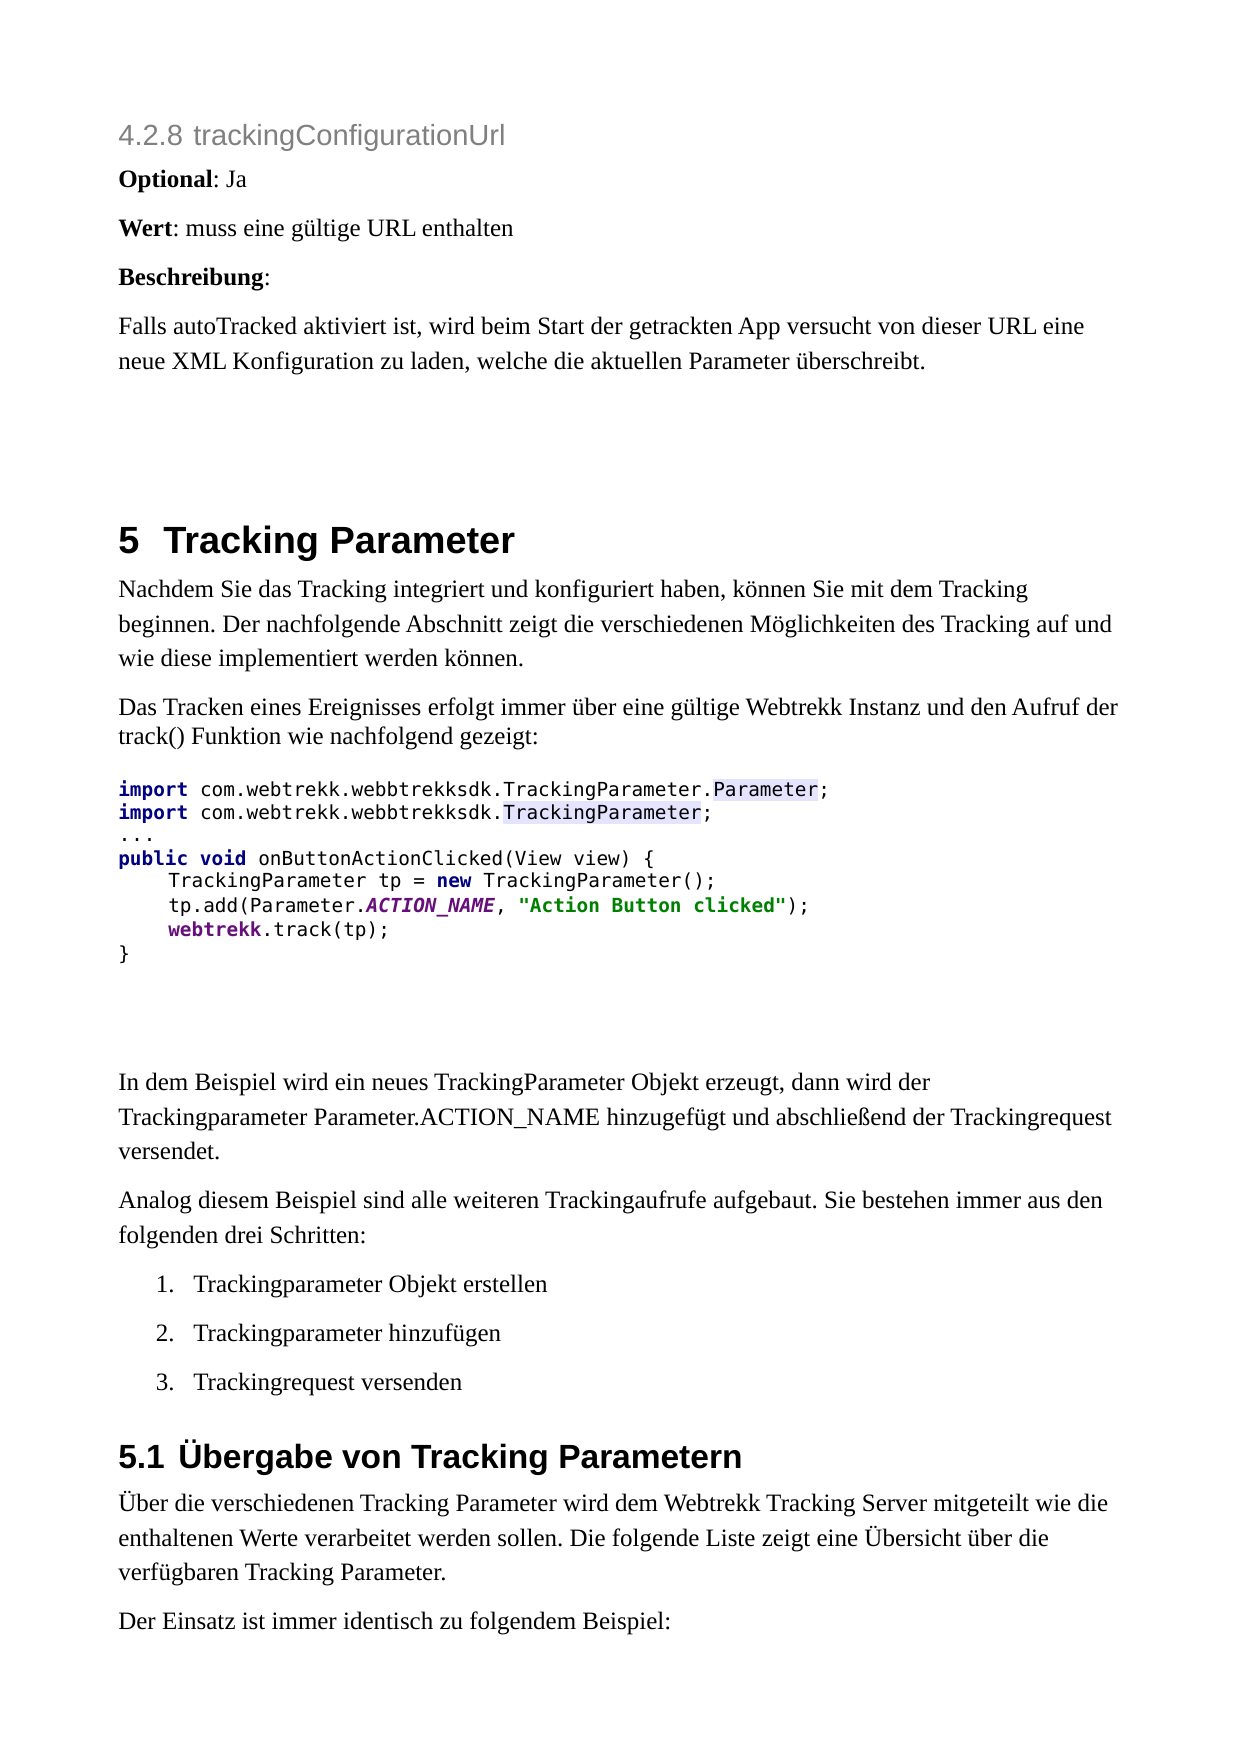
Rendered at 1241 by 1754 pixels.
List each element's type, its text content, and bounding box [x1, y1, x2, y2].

text Nachdem Sie das Tracking integriert und konfiguriert haben, können Sie mit dem Tracking beginnen. Der nachfolgende Abschnitt zeigt die verschiedenen Möglichkeiten des Tracking auf und wie diese implementiert werden können. [118, 574, 1122, 672]
text import com.webtrekk.webbtrekksdk.TrackingParameter; [118, 801, 1122, 824]
text } [118, 943, 1122, 965]
text Wert: muss eine gültige URL enthalten [118, 213, 1122, 242]
list Trackingparameter hinzufügen [156, 1318, 1122, 1347]
text Beschreibung: [118, 262, 1122, 291]
text tp.add(Parameter.ACTION_NAME, "Action Button clicked"); [118, 894, 1122, 918]
text TrackingParameter tp = new TrackingParameter(); [118, 870, 1122, 894]
text import com.webtrekk.webbtrekksdk.TrackingParameter.Parameter; [118, 778, 1122, 801]
subtitle Übergabe von Tracking Parametern [118, 1437, 1122, 1476]
text Analog diesem Beispiel sind alle weiteren Trackingaufrufe aufgebaut. Sie bestehen immer aus den folgenden drei Schritten: [118, 1186, 1122, 1249]
subtitle Tracking Parameter [118, 518, 1122, 562]
text public void onButtonActionClicked(View view) { [118, 847, 1122, 870]
text Optional: Ja [118, 164, 1122, 193]
text ... [118, 824, 1122, 847]
list Trackingparameter Objekt erstellen [156, 1269, 1122, 1298]
subtitle trackingConfigurationUrl [118, 118, 1122, 152]
text Über die verschiedenen Tracking Parameter wird dem Webtrekk Tracking Server mitgeteilt wie die enthaltenen Werte verarbeitet werden sollen. Die folgende Liste zeigt eine Übersicht über die verfügbaren Tracking Parameter. [118, 1488, 1122, 1586]
text In dem Beispiel wird ein neues TrackingParameter Objekt erzeugt, dann wird der Trackingparameter Parameter.ACTION_NAME hinzugefügt und abschließend der Trackingrequest versendet. [118, 1067, 1122, 1165]
text webtrekk.track(tp); [118, 918, 1122, 943]
text Der Einsatz ist immer identisch zu folgendem Beispiel: [118, 1606, 1122, 1635]
text Falls autoTracked aktiviert ist, wird beim Start der getrackten App versucht von dieser URL eine neue XML Konfiguration zu laden, welche die aktuellen Parameter überschreibt. [118, 311, 1122, 374]
list Trackingrequest versenden [156, 1367, 1122, 1396]
text Das Tracken eines Ereignisses erfolgt immer über eine gültige Webtrekk Instanz und den Aufruf der track() Funktion wie nachfolgend gezeigt: [118, 692, 1122, 750]
